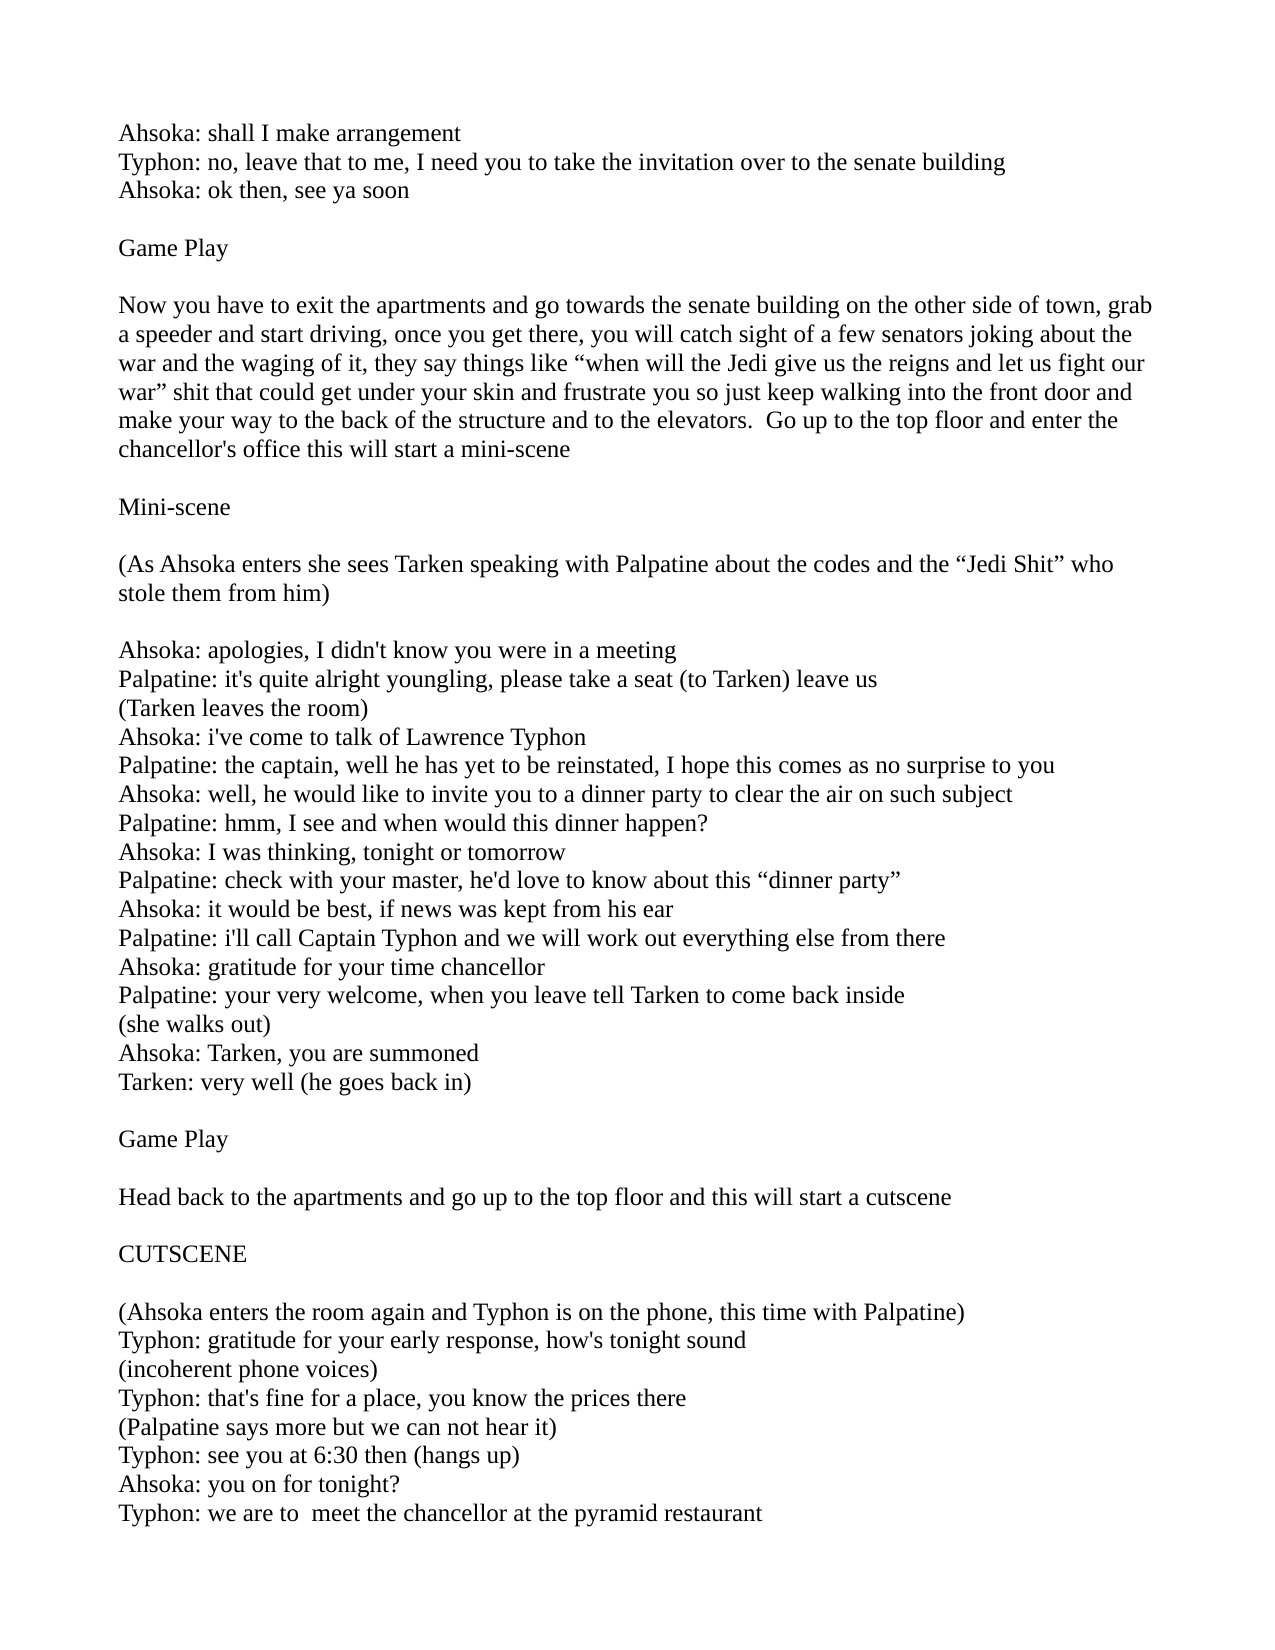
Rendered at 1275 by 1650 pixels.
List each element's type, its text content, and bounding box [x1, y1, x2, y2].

text Typhon: that's fine for a place, you know the prices there [118, 1383, 1157, 1412]
text Head back to the apartments and go up to the top floor and this will start a cutscene [118, 1182, 1157, 1211]
text Game Play [118, 233, 1157, 262]
text Ahsoka: Tarken, you are summoned [118, 1038, 1157, 1067]
text Palpatine: hmm, I see and when would this dinner happen? [118, 808, 1157, 837]
text Ahsoka: i've come to talk of Lawrence Typhon [118, 722, 1157, 751]
text (she walks out) [118, 1009, 1157, 1038]
text (Palpatine says more but we can not hear it) [118, 1412, 1157, 1441]
text CUTSCENE [118, 1239, 1157, 1268]
text Typhon: gratitude for your early response, how's tonight sound [118, 1326, 1157, 1354]
text Palpatine: the captain, well he has yet to be reinstated, I hope this comes as no surprise to you [118, 751, 1157, 779]
text Ahsoka: gratitude for your time chancellor [118, 952, 1157, 981]
text Typhon: no, leave that to me, I need you to take the invitation over to the senate building [118, 147, 1157, 176]
text Palpatine: it's quite alright youngling, please take a seat (to Tarken) leave us [118, 664, 1157, 693]
text Ahsoka: it would be best, if news was kept from his ear [118, 894, 1157, 923]
text Now you have to exit the apartments and go towards the senate building on the other side of town, grab a speeder and start driving, once you get there, you will catch sight of a few senators joking about the war and the waging of it, they say things like “when will the Jedi give us the reigns and let us fight our war” shit that could get under your skin and frustrate you so just keep walking into the front door and make your way to the back of the structure and to the elevators. Go up to the top floor and enter the chancellor's office this will start a mini-scene [118, 291, 1157, 463]
text Typhon: we are to meet the chancellor at the pyramid restaurant [118, 1498, 1157, 1527]
text Mini-scene [118, 492, 1157, 521]
text Typhon: see you at 6:30 then (hangs up) [118, 1441, 1157, 1469]
text Ahsoka: shall I make arrangement [118, 118, 1157, 147]
text Ahsoka: I was thinking, tonight or tomorrow [118, 837, 1157, 866]
text Palpatine: your very welcome, when you leave tell Tarken to come back inside [118, 981, 1157, 1009]
text Game Play [118, 1124, 1157, 1153]
text Palpatine: i'll call Captain Typhon and we will work out everything else from there [118, 923, 1157, 952]
text (incoherent phone voices) [118, 1354, 1157, 1383]
text Ahsoka: you on for tonight? [118, 1469, 1157, 1498]
text Ahsoka: ok then, see ya soon [118, 176, 1157, 204]
text Palpatine: check with your master, he'd love to know about this “dinner party” [118, 866, 1157, 894]
text Tarken: very well (he goes back in) [118, 1067, 1157, 1096]
text Ahsoka: well, he would like to invite you to a dinner party to clear the air on such subject [118, 779, 1157, 808]
text (Ahsoka enters the room again and Typhon is on the phone, this time with Palpatine) [118, 1297, 1157, 1326]
text (Tarken leaves the room) [118, 693, 1157, 722]
text Ahsoka: apologies, I didn't know you were in a meeting [118, 636, 1157, 664]
text (As Ahsoka enters she sees Tarken speaking with Palpatine about the codes and the “Jedi Shit” who stole them from him) [118, 549, 1157, 607]
